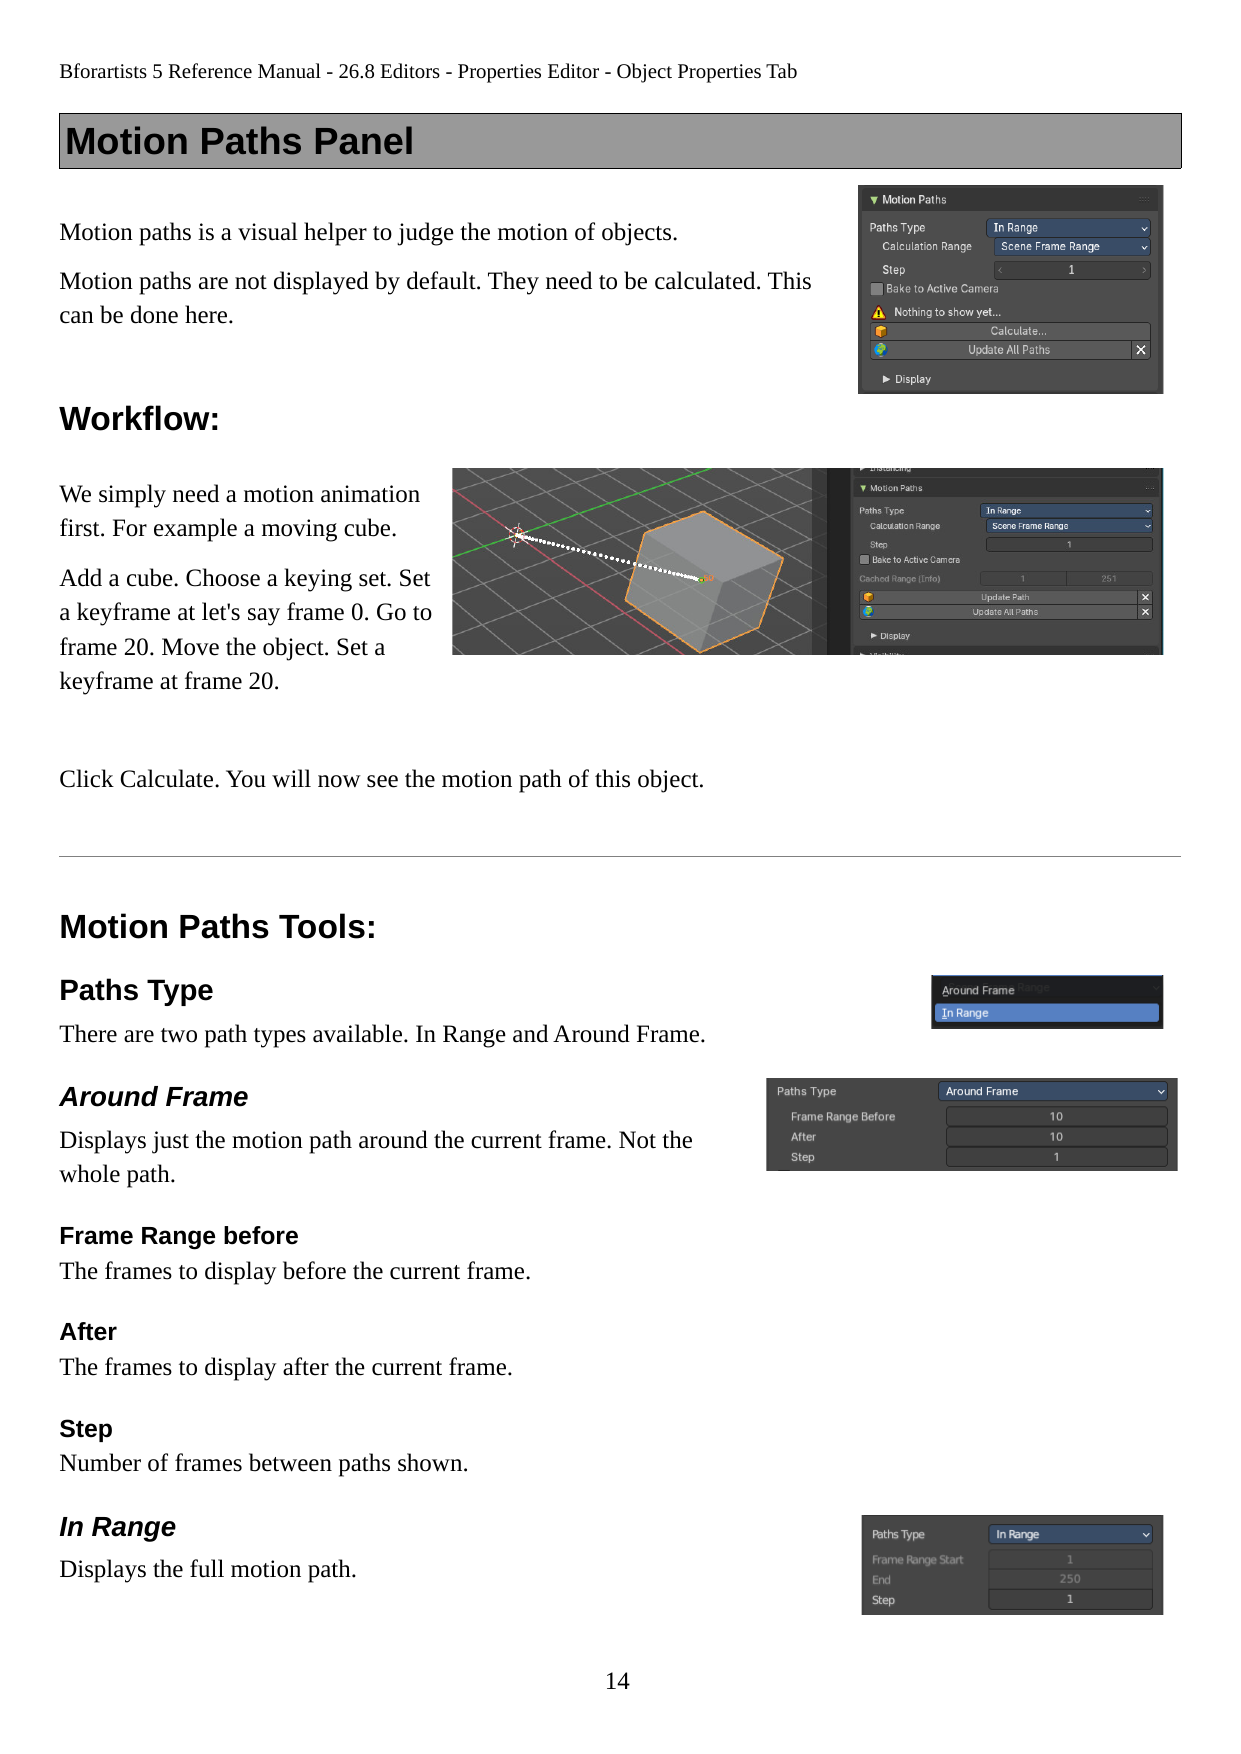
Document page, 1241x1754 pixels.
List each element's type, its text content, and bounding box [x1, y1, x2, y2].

text Click Calculate. You will now see the motion path of this object. [59, 764, 1181, 793]
text Number of frames between paths shown. [59, 1448, 1181, 1477]
subtitle Frame Range before [59, 1221, 1181, 1249]
text The frames to display after the current frame. [59, 1352, 1181, 1381]
subtitle Around Frame [59, 1081, 766, 1112]
text Add a cube. Choose a keying set. Set a keyframe at let's say frame 0. Go to frame 20. Move the object. Set a keyframe at frame 20. [59, 563, 1181, 695]
subtitle Workflow: [59, 399, 1181, 438]
text The frames to display before the current frame. [59, 1256, 1181, 1284]
picture [931, 975, 1164, 1029]
picture [452, 468, 1164, 655]
subtitle Step [59, 1414, 1181, 1442]
text There are two path types available. In Range and Around Frame. [59, 1019, 1181, 1048]
picture [861, 1515, 1164, 1615]
subtitle Paths Type [59, 973, 1181, 1006]
subtitle Motion Paths Tools: [59, 907, 1181, 946]
picture [766, 1078, 1178, 1171]
text Motion paths is a visual helper to judge the motion of objects. [59, 217, 858, 246]
subtitle In Range [59, 1510, 1181, 1542]
subtitle After [59, 1317, 1181, 1346]
text We simply need a motion animation first. For example a moving cube. [59, 479, 452, 542]
text Motion paths are not displayed by default. They need to be calculated. This can be done here. [59, 266, 858, 329]
picture [858, 185, 1164, 394]
text Displays just the motion path around the current frame. Not the whole path. [59, 1125, 1181, 1188]
table_header Motion Paths Panel [60, 114, 1181, 168]
text Displays the full motion path. [59, 1554, 861, 1583]
